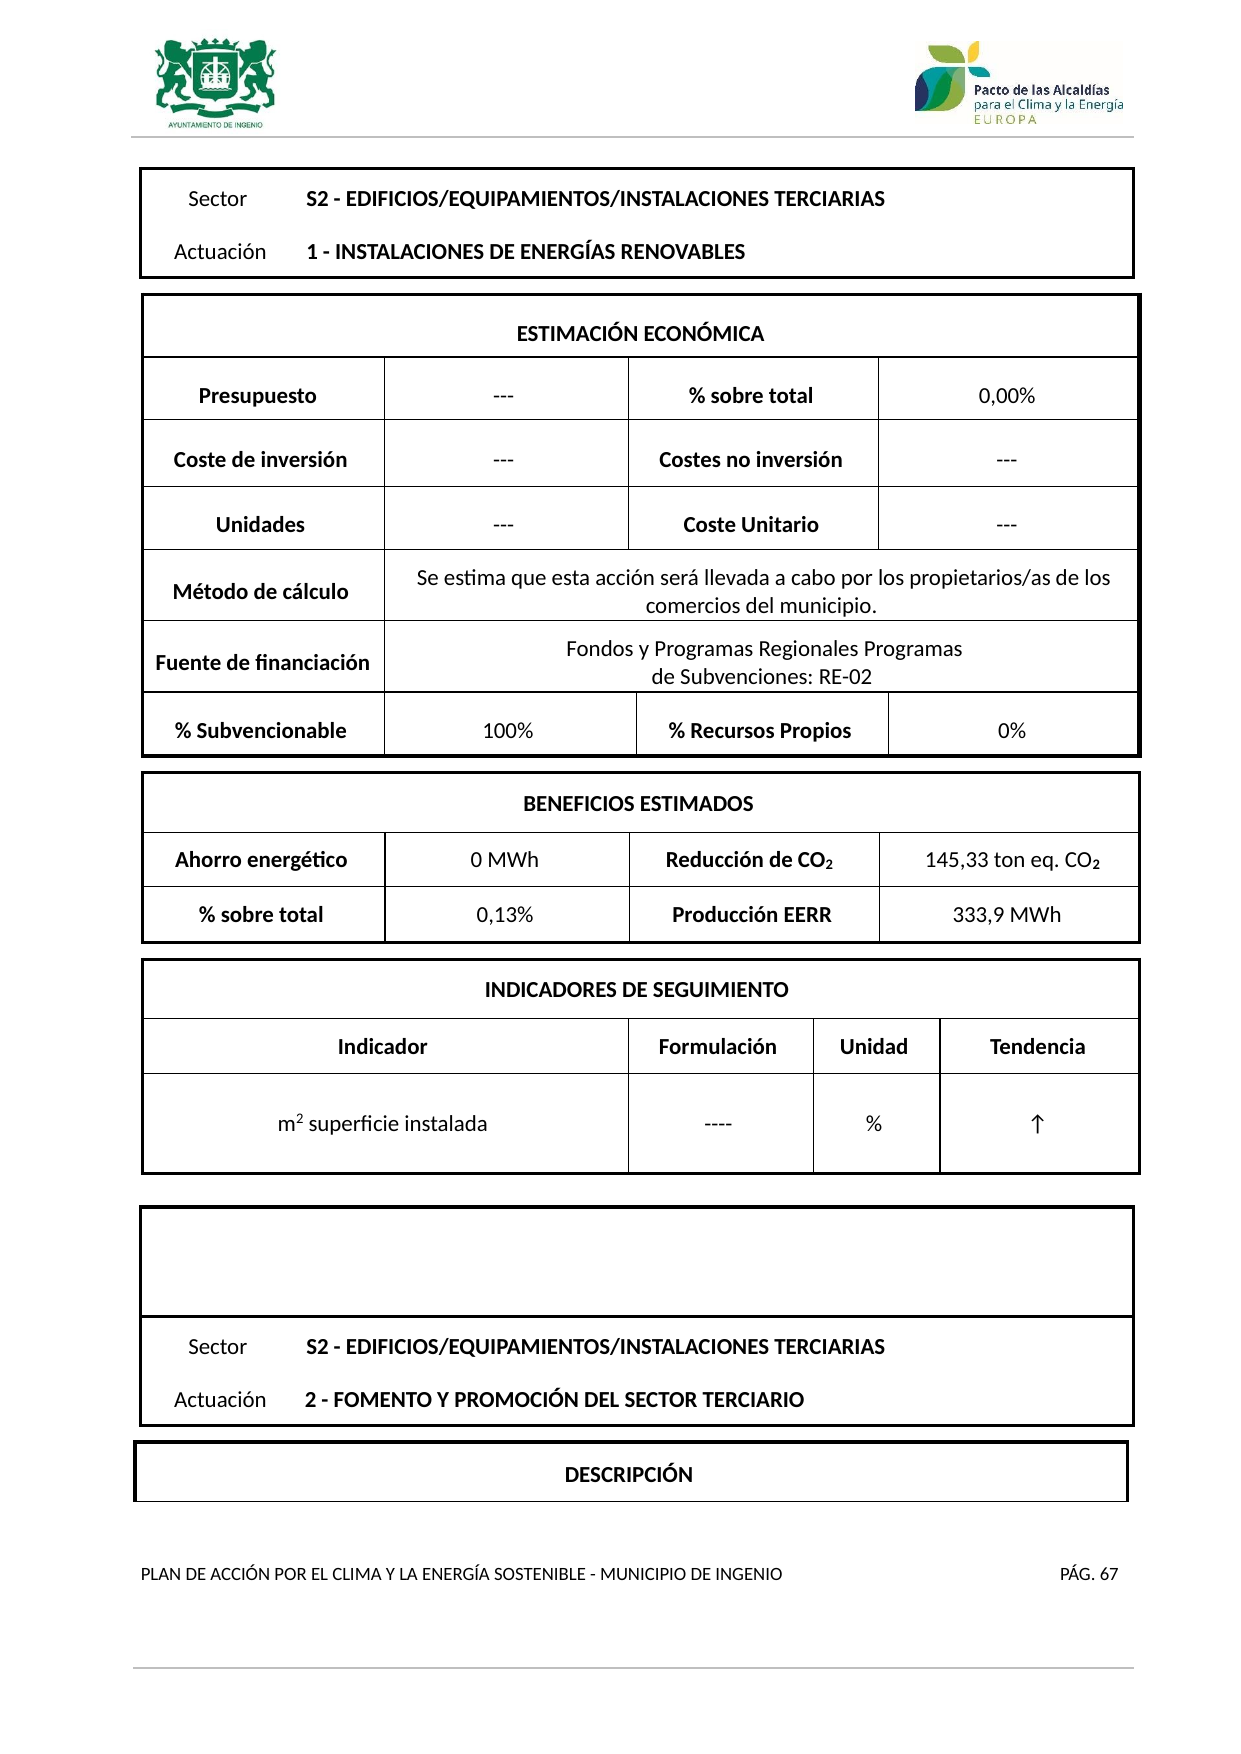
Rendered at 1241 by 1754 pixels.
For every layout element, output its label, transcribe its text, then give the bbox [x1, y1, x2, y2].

table_header [879, 774, 1138, 832]
table_cell Unidad [814, 1019, 939, 1072]
table_cell 100% [385, 693, 636, 754]
table_cell 333,9 MWh [880, 887, 1138, 941]
table_header INDICADORES DE SEGUIMIENTO [144, 961, 813, 1018]
table_cell 0,13% [386, 887, 629, 941]
table_cell % sobre total [629, 358, 878, 419]
table_cell 0% [889, 693, 1137, 754]
table_cell Costes no inversión [629, 420, 878, 486]
table_cell Ahorro energético [144, 833, 384, 886]
table_cell --- [385, 358, 628, 419]
table_cell --- [385, 420, 628, 486]
table_header DESCRIPCIÓN [137, 1444, 1126, 1501]
table_cell --- [385, 487, 628, 549]
table_header [940, 961, 1138, 1018]
table_cell --- [879, 420, 1137, 486]
table_header [144, 774, 385, 832]
table_cell Presupuesto [144, 358, 384, 419]
table_cell Producción EERR [630, 887, 879, 941]
table_cell Sector S2 - EDIFICIOS/EQUIPAMIENTOS/INSTALACIONES TERCIARIAS Actuación 2 - FOMENTO Y PROMOCIÓN DEL SECTOR TERCIARIO [142, 1318, 1132, 1424]
table_cell Indicador [144, 1019, 628, 1072]
table_cell Sector S2 - EDIFICIOS/EQUIPAMIENTOS/INSTALACIONES TERCIARIAS Actuación 1 - INSTALACIONES DE ENERGÍAS RENOVABLES [142, 170, 1132, 276]
table_header [144, 296, 384, 356]
table_cell Se estima que esta acción será llevada a cabo por los propietarios/as de los comercios del municipio. [385, 550, 1137, 619]
table_cell Fuente de financiación [144, 621, 384, 691]
table_cell 0,00% [879, 358, 1137, 419]
table_cell Método de cálculo [144, 550, 384, 619]
table_cell Unidades [144, 487, 384, 549]
table_header ESTIMACIÓN ECONÓMICA [384, 296, 1137, 356]
table_cell % Recursos Propios [637, 693, 888, 754]
table_cell m2 superficie instalada [144, 1074, 628, 1172]
table_cell Fondos y Programas Regionales Programas de Subvenciones: RE-02 [385, 621, 1137, 691]
table_cell ---- [629, 1074, 813, 1172]
table_cell 0 MWh [386, 833, 629, 886]
table_header ING_S2_2.01 - INCENTIVO DE LA MEJORA DE LA CALIFICACIÓN ENERGÉTICA DE EDIFICIOS TERCIARIOS (COMERCIOS) [142, 1209, 1132, 1314]
table_cell --- [879, 487, 1137, 549]
table_cell Tendencia [941, 1019, 1138, 1072]
table_cell ↑ [941, 1074, 1138, 1172]
table_cell Reducción de CO2 [630, 833, 879, 886]
table_cell Formulación [629, 1019, 813, 1072]
table_header BENEFICIOS ESTIMADOS [385, 774, 879, 832]
table_cell Coste Unitario [629, 487, 878, 549]
table_cell % Subvencionable [144, 693, 384, 754]
table_header [813, 961, 940, 1018]
table_cell 145,33 ton eq. CO2 [880, 833, 1138, 886]
table_cell % sobre total [144, 887, 384, 941]
table_cell Coste de inversión [144, 420, 384, 486]
table_cell % [814, 1074, 939, 1172]
